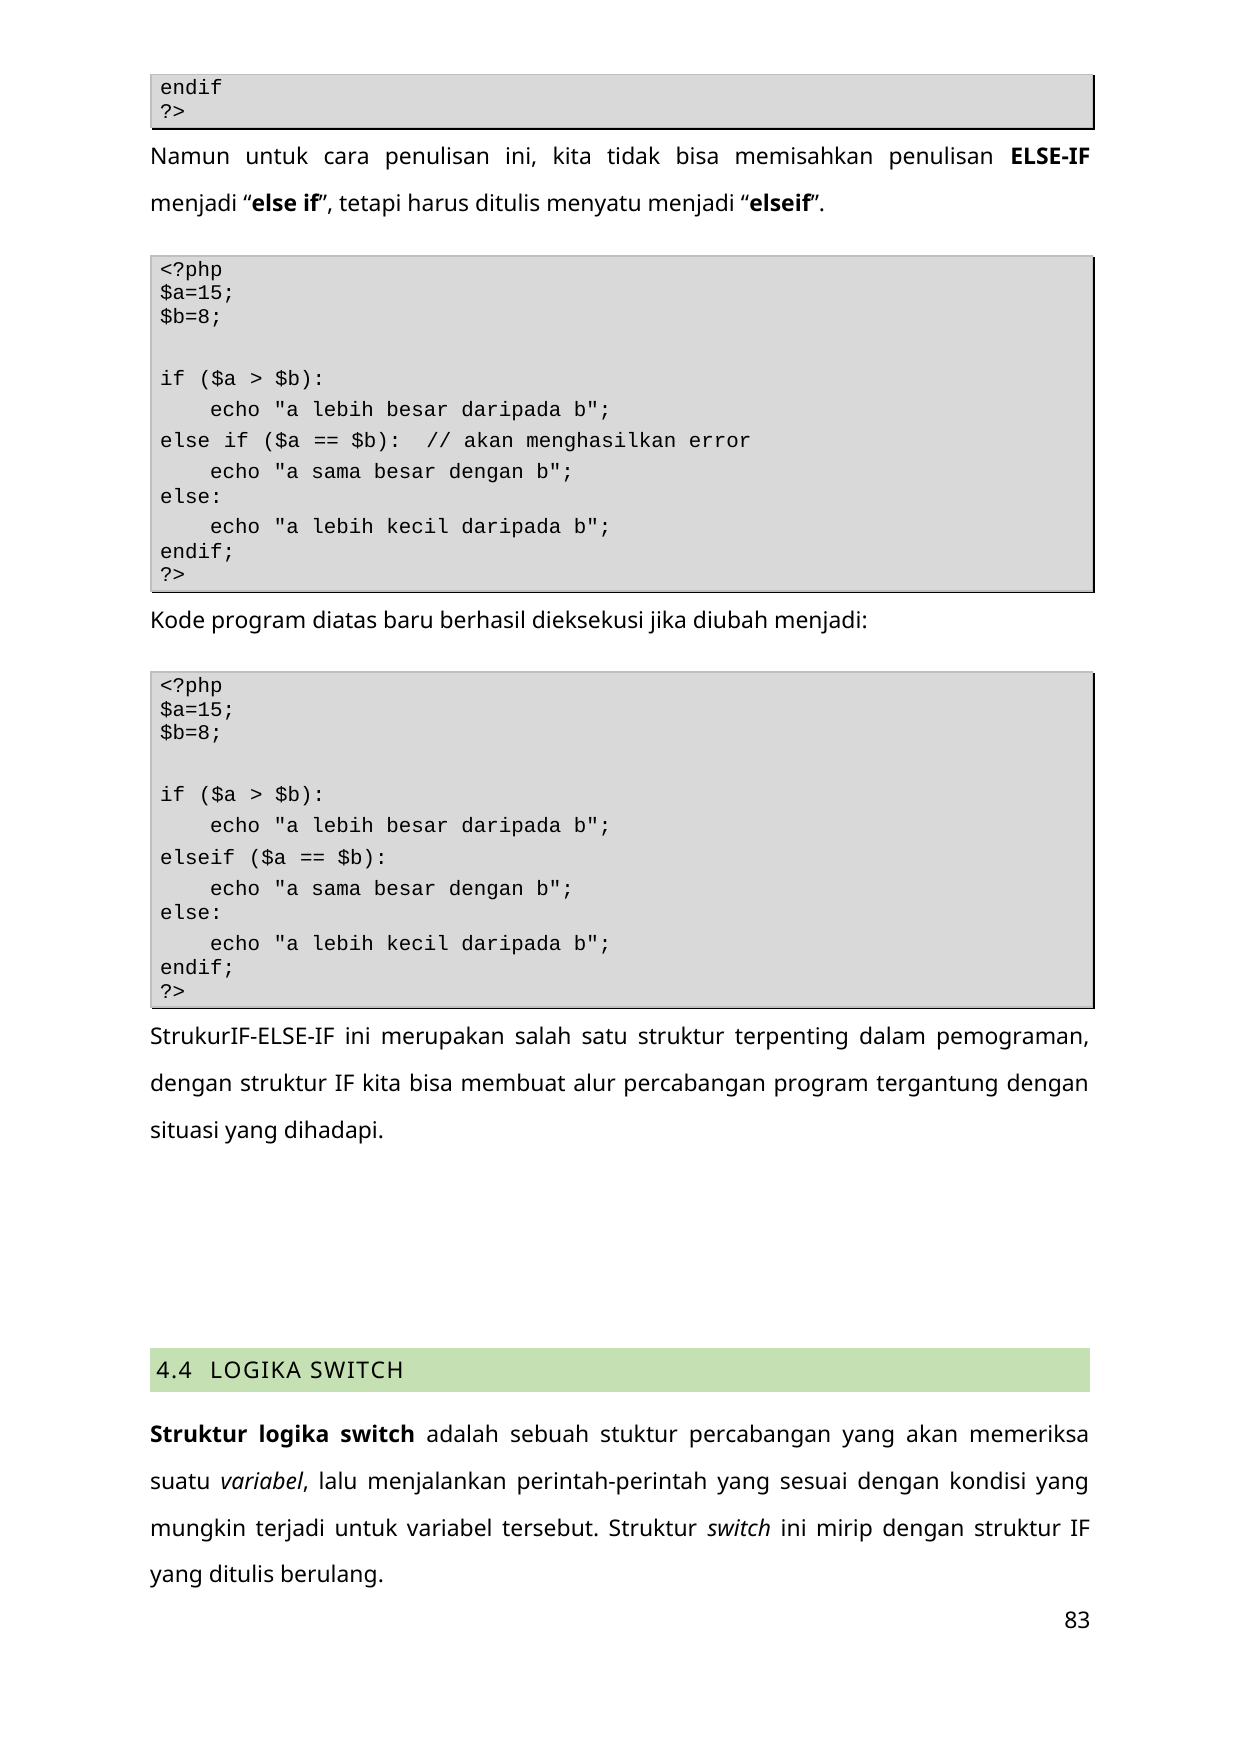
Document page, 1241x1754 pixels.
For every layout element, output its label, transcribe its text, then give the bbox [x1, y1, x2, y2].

text StrukurIF-ELSE-IF ini merupakan salah satu struktur terpenting dalam pemograman, dengan struktur IF kita bisa membuat alur percabangan program tergantung dengan situasi yang dihadapi. [150, 1020, 1090, 1145]
text Struktur logika switch adalah sebuah stuktur percabangan yang akan memeriksa suatu variabel, lalu menjalankan perintah-perintah yang sesuai dengan kondisi yang mungkin terjadi untuk variabel tersebut. Struktur switch ini mirip dengan struktur IF yang ditulis berulang. [150, 1418, 1090, 1590]
text Namun untuk cara penulisan ini, kita tidak bisa memisahkan penulisan ELSE-IF menjadi “else if”, tetapi harus ditulis menyatu menjadi “elseif”. [150, 140, 1090, 218]
subtitle Logika Switch [156, 1354, 1084, 1386]
text Kode program diatas baru berhasil dieksekusi jika diubah menjadi: [150, 603, 1090, 635]
